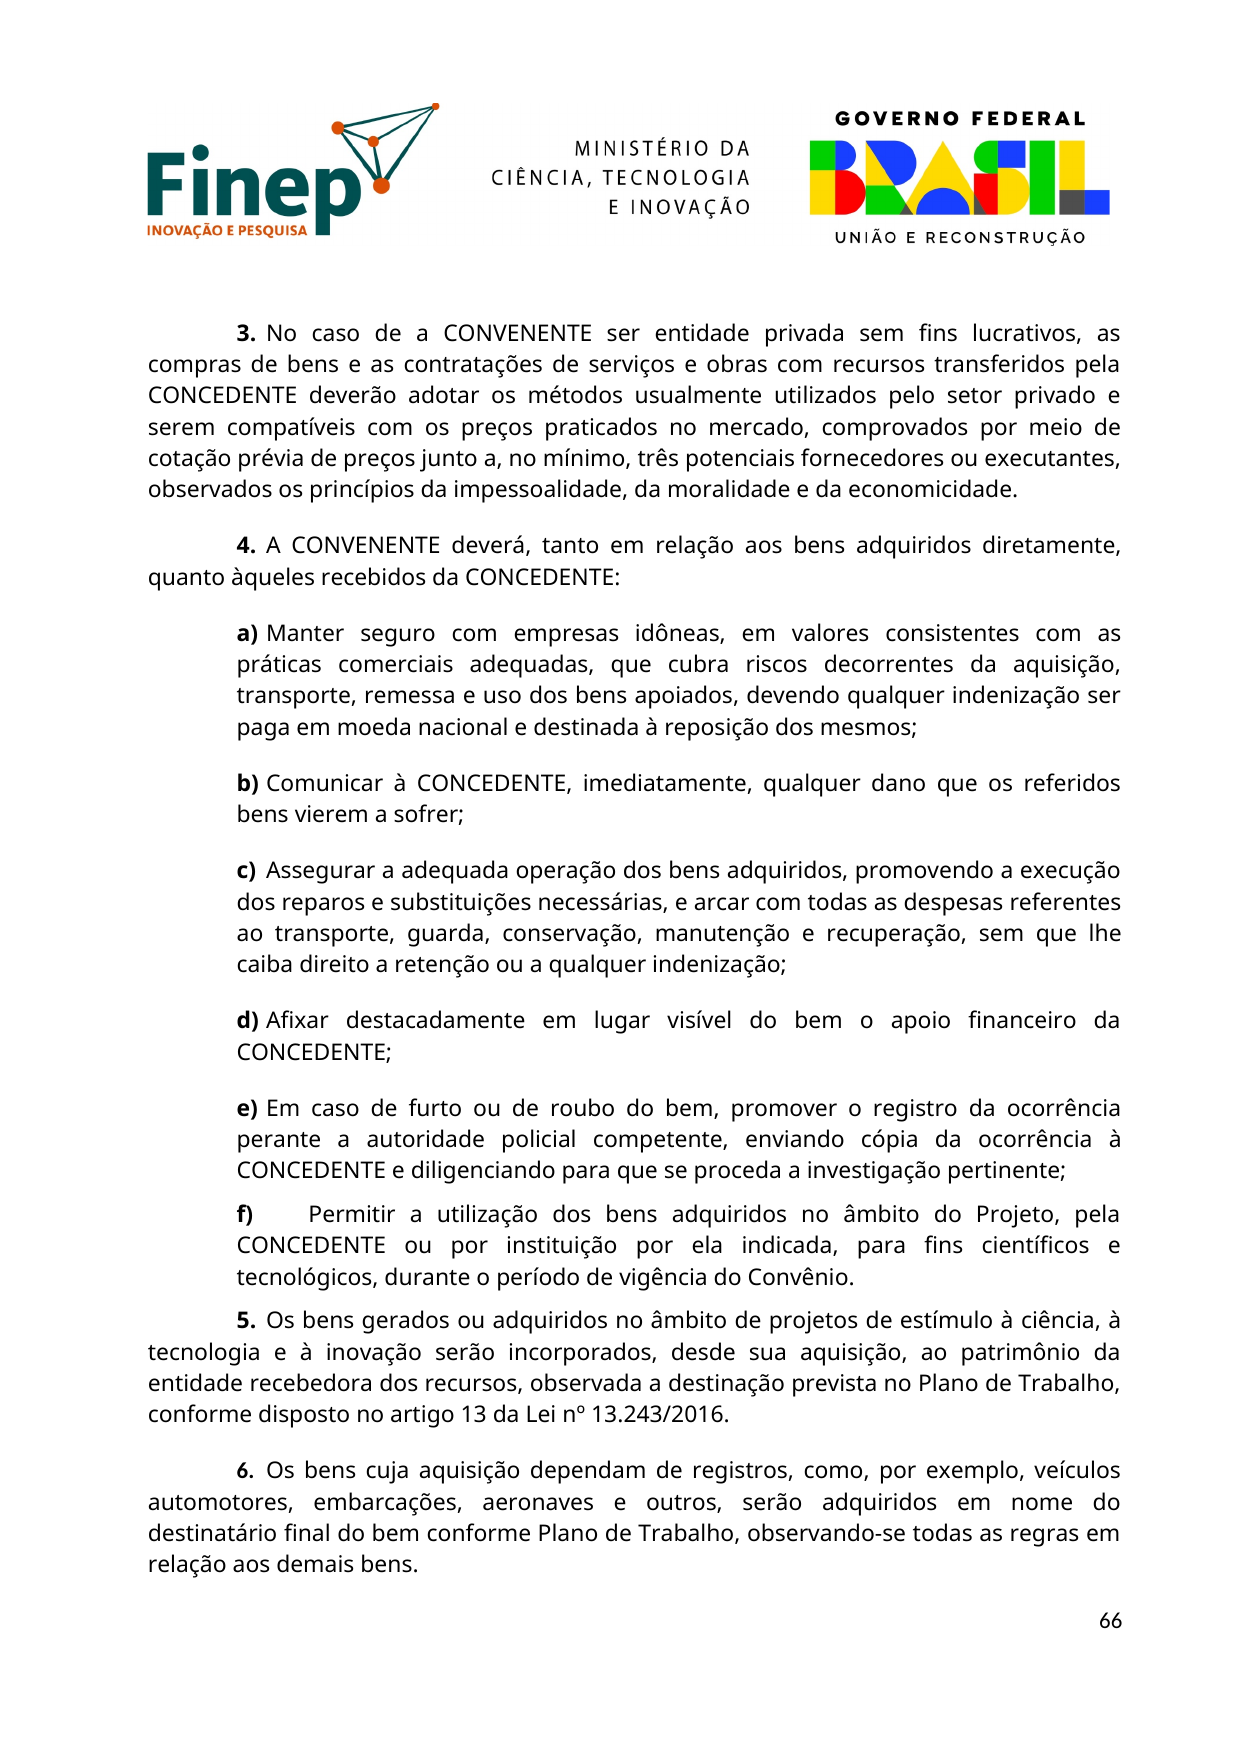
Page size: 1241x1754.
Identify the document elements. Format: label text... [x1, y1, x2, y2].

list No caso de a CONVENENTE ser entidade privada sem fins lucrativos, as compras de bens e as contratações de serviços e obras com recursos transferidos pela CONCEDENTE deverão adotar os métodos usualmente utilizados pelo setor privado e serem compatíveis com os preços praticados no mercado, comprovados por meio de cotação prévia de preços junto a, no mínimo, três potenciais fornecedores ou executantes, observados os princípios da impessoalidade, da moralidade e da economicidade. [148, 317, 1122, 504]
list Os bens cuja aquisição dependam de registros, como, por exemplo, veículos automotores, embarcações, aeronaves e outros, serão adquiridos em nome do destinatário final do bem conforme Plano de Trabalho, observando-se todas as regras em relação aos demais bens. [148, 1454, 1122, 1579]
list Assegurar a adequada operação dos bens adquiridos, promovendo a execução dos reparos e substituições necessárias, e arcar com todas as despesas referentes ao transporte, guarda, conservação, manutenção e recuperação, sem que lhe caiba direito a retenção ou a qualquer indenização; [236, 854, 1122, 979]
list Os bens gerados ou adquiridos no âmbito de projetos de estímulo à ciência, à tecnologia e à inovação serão incorporados, desde sua aquisição, ao patrimônio da entidade recebedora dos recursos, observada a destinação prevista no Plano de Trabalho, conforme disposto no artigo 13 da Lei nº 13.243/2016. [148, 1304, 1122, 1429]
list Em caso de furto ou de roubo do bem, promover o registro da ocorrência perante a autoridade policial competente, enviando cópia da ocorrência à CONCEDENTE e diligenciando para que se proceda a investigação pertinente; [236, 1092, 1122, 1186]
list Afixar destacadamente em lugar visível do bem o apoio financeiro da CONCEDENTE; [236, 1004, 1122, 1067]
list A CONVENENTE deverá, tanto em relação aos bens adquiridos diretamente, quanto àqueles recebidos da CONCEDENTE: [148, 529, 1122, 592]
list Comunicar à CONCEDENTE, imediatamente, qualquer dano que os referidos bens vierem a sofrer; [236, 767, 1122, 829]
list Manter seguro com empresas idôneas, em valores consistentes com as práticas comerciais adequadas, que cubra riscos decorrentes da aquisição, transporte, remessa e uso dos bens apoiados, devendo qualquer indenização ser paga em moeda nacional e destinada à reposição dos mesmos; [236, 617, 1122, 742]
list Permitir a utilização dos bens adquiridos no âmbito do Projeto, pela CONCEDENTE ou por instituição por ela indicada, para fins científicos e tecnológicos, durante o período de vigência do Convênio. [236, 1198, 1122, 1292]
